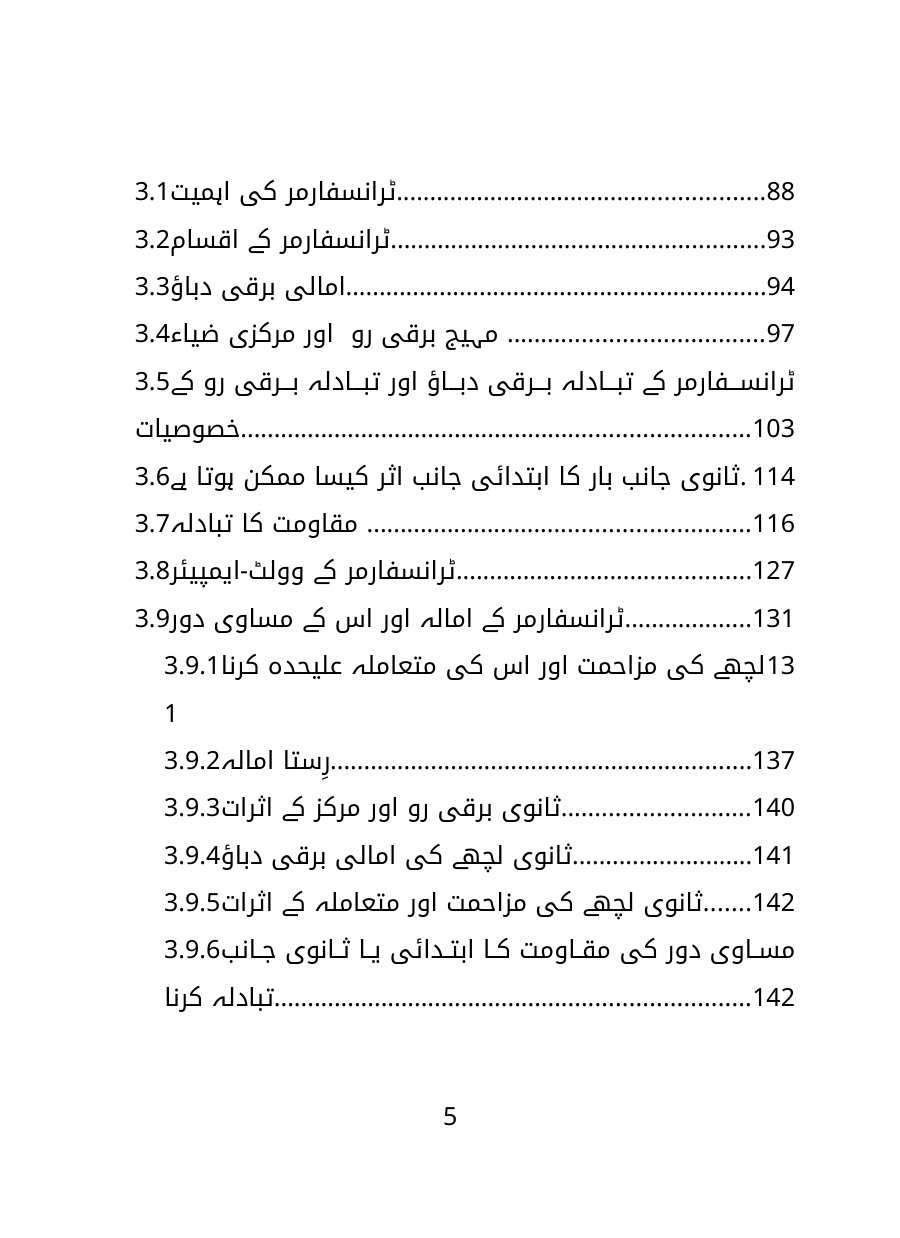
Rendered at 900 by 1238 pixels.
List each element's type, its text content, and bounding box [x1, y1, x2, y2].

text 3.4مہیج برقی رو اور مرکزی ضیاء 97 [134, 311, 795, 358]
text 3.9.2رِستا امالہ 137 [164, 737, 795, 785]
text 3.9.4ثانوی لچھے کی امالی برقی دباؤ 141 [164, 832, 795, 879]
text 3.1ٹرانسفارمر کی اہمیت 88 [134, 168, 795, 216]
text 3.9.6مساوی دور کی مقاومت کا ابتدائی یا ثانوی جانب تبادلہ کرنا 142 [164, 927, 795, 1022]
text 3.8ٹرانسفارمر کے وولٹ-ایمپیئر 127 [134, 548, 795, 595]
text 3.9.3ثانوی برقی رو اور مرکز کے اثرات 140 [164, 785, 795, 832]
text 3.5ٹرانسفارمر کے تبادلہ برقی دباؤ اور تبادلہ برقی رو کے خصوصیات 103 [134, 358, 795, 453]
text 3.9ٹرانسفارمر کے امالہ اور اس کے مساوی دور 131 [134, 595, 795, 642]
text 3.2ٹرانسفارمر کے اقسام 93 [134, 216, 795, 263]
text 3.7مقاومت کا تبادلہ 116 [134, 500, 795, 548]
text 3.6ثانوی جانب بار کا ابتدائی جانب اثر کیسا ممکن ہوتا ہے 114 [134, 453, 795, 500]
text 3.9.5ثانوی لچھے کی مزاحمت اور متعاملہ کے اثرات 142 [164, 879, 795, 927]
text 3.9.1لچھے کی مزاحمت اور اس کی متعاملہ علیحدہ کرنا 131 [164, 642, 795, 737]
text 3.3امالی برقی دباؤ 94 [134, 263, 795, 311]
